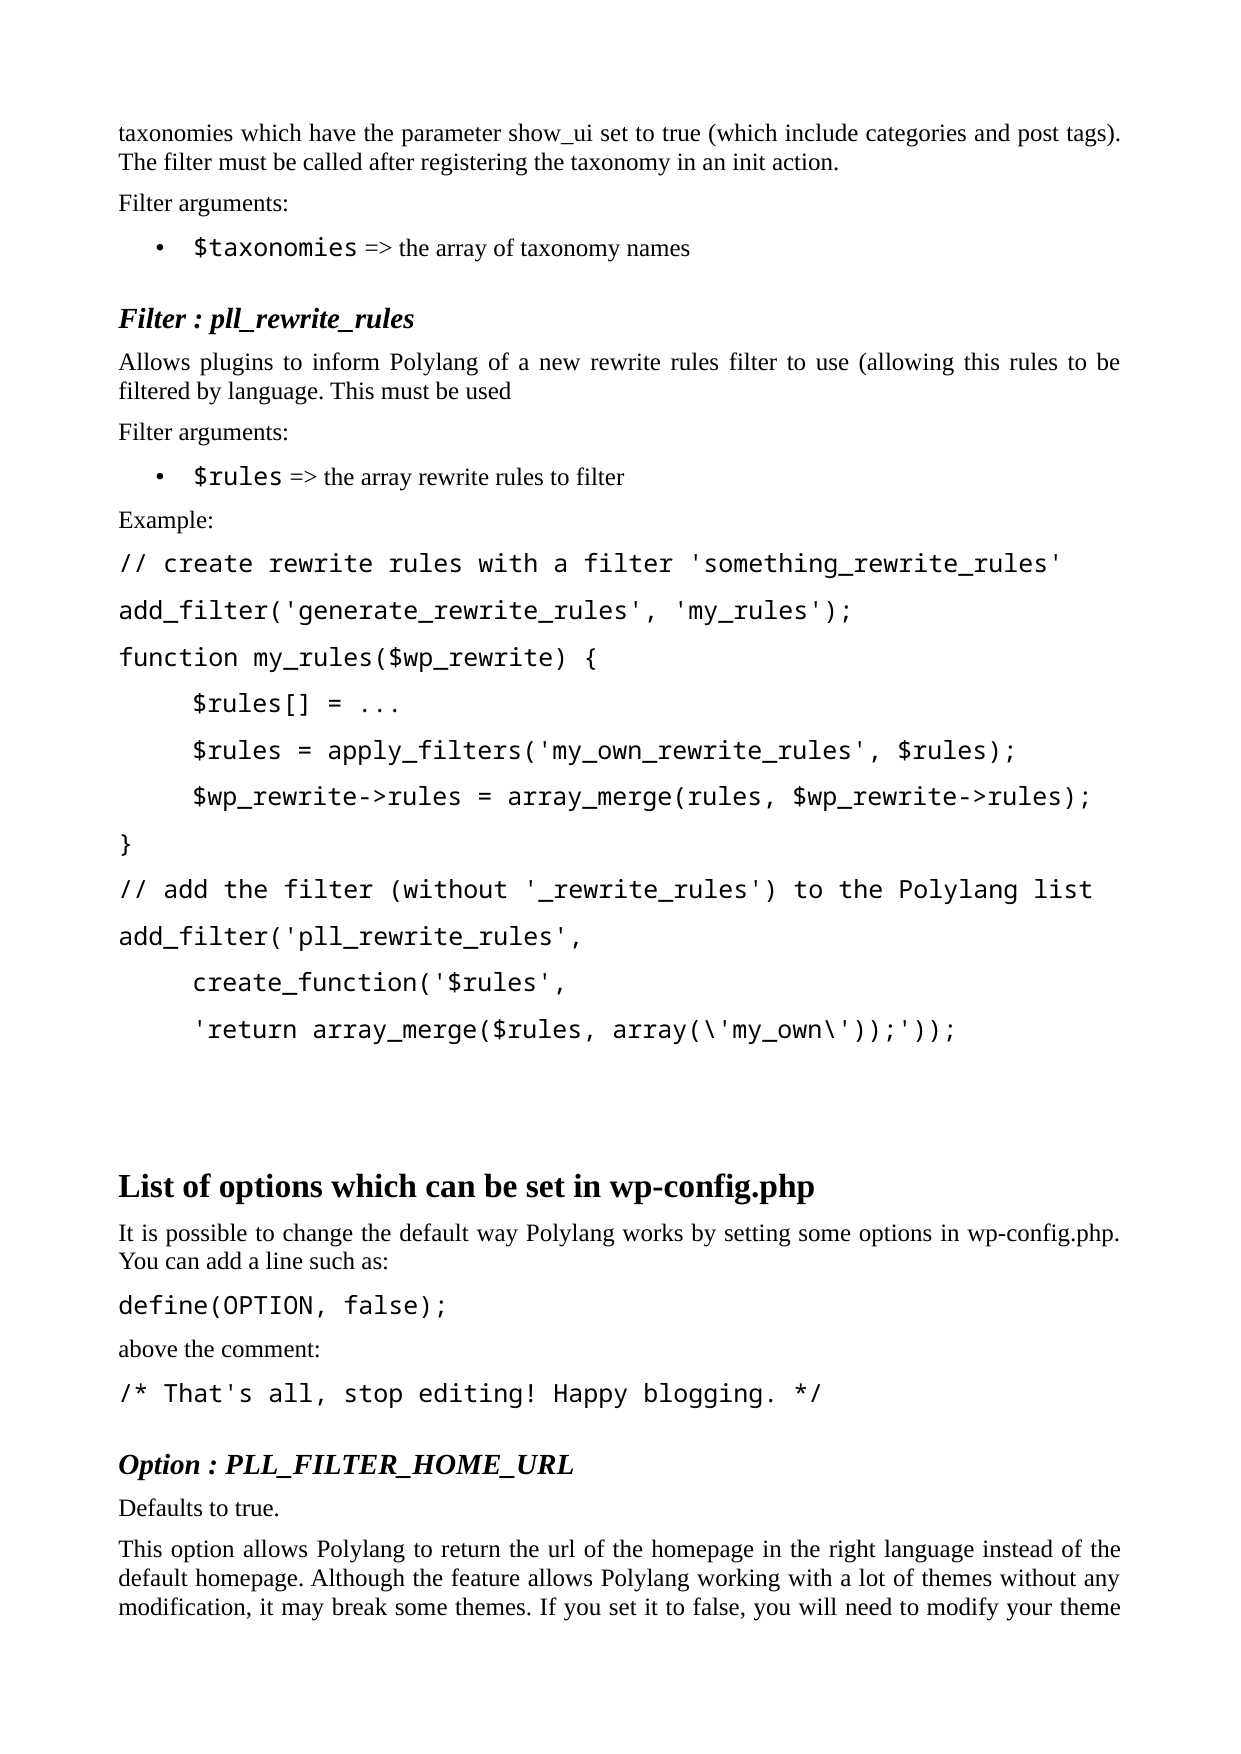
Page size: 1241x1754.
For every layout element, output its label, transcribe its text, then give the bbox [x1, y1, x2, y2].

subtitle List of options which can be set in wp-config.php [118, 1167, 1122, 1205]
text create_function('$rules', [118, 965, 1122, 999]
text $rules[] = ... [118, 686, 1122, 720]
list $rules => the array rewrite rules to filter [156, 458, 1122, 492]
subtitle Filter : pll_rewrite_rules [118, 301, 1122, 334]
text taxonomies which have the parameter show_ui set to true (which include categories and post tags). The filter must be called after registering the taxonomy in an init action. [118, 118, 1122, 176]
text // create rewrite rules with a filter 'something_rewrite_rules' [118, 546, 1122, 580]
text /* That's all, stop editing! Happy blogging. */ [118, 1376, 1122, 1409]
text add_filter('generate_rewrite_rules', 'my_rules'); [118, 593, 1122, 627]
text Filter arguments: [118, 417, 1122, 446]
text above the comment: [118, 1334, 1122, 1363]
text $wp_rewrite->rules = array_merge(rules, $wp_rewrite->rules); [118, 779, 1122, 813]
text $rules = apply_filters('my_own_rewrite_rules', $rules); [118, 732, 1122, 766]
list $taxonomies => the array of taxonomy names [156, 229, 1122, 263]
text // add the filter (without '_rewrite_rules') to the Polylang list [118, 872, 1122, 906]
text Allows plugins to inform Polylang of a new rewrite rules filter to use (allowing this rules to be filtered by language. This must be used [118, 347, 1122, 404]
text define(OPTION, false); [118, 1288, 1122, 1322]
text This option allows Polylang to return the url of the homepage in the right language instead of the default homepage. Although the feature allows Polylang working with a lot of themes without any modification, it may break some themes. If you set it to false, you will need to modify your theme [118, 1534, 1122, 1621]
text It is possible to change the default way Polylang works by setting some options in wp-config.php. You can add a line such as: [118, 1218, 1122, 1275]
text add_filter('pll_rewrite_rules', [118, 918, 1122, 953]
text 'return array_merge($rules, array(\'my_own\'));')); [118, 1012, 1122, 1046]
subtitle Option : PLL_FILTER_HOME_URL [118, 1447, 1122, 1481]
text Defaults to true. [118, 1493, 1122, 1522]
text } [118, 825, 1122, 859]
text function my_rules($wp_rewrite) { [118, 639, 1122, 673]
text Example: [118, 505, 1122, 533]
text Filter arguments: [118, 188, 1122, 217]
